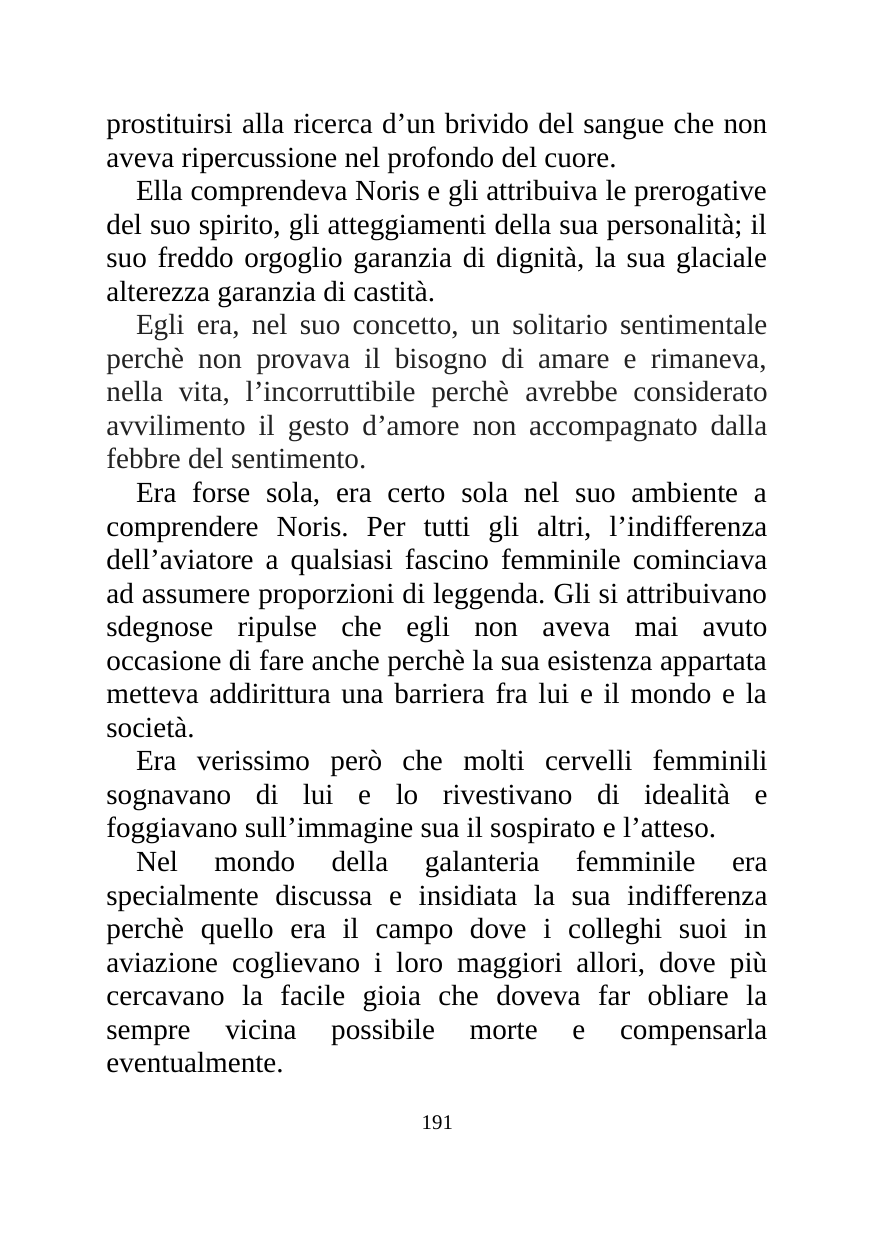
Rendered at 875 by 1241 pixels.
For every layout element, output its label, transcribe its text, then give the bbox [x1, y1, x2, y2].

text Egli era, nel suo concetto, un solitario sentimentale perchè non provava il bisogno di amare e rimaneva, nella vita, l’incorruttibile perchè avrebbe considerato avvilimento il gesto d’amore non accompagnato dalla febbre del sentimento. [106, 307, 768, 475]
text Nel mondo della galanteria femminile era specialmente discussa e insidiata la sua indifferenza perchè quello era il campo dove i colleghi suoi in aviazione coglievano i loro maggiori allori, dove più cercavano la facile gioia che doveva far obliare la sempre vicina possibile morte e compensarla eventualmente. [106, 844, 768, 1079]
text prostituirsi alla ricerca d’un brivido del sangue che non aveva ripercussione nel profondo del cuore. [106, 106, 768, 173]
text Era forse sola, era certo sola nel suo ambiente a comprendere Noris. Per tutti gli altri, l’indifferenza dell’aviatore a qualsiasi fascino femminile cominciava ad assumere proporzioni di leggenda. Gli si attribuivano sdegnose ripulse che egli non aveva mai avuto occasione di fare anche perchè la sua esistenza appartata metteva addirittura una barriera fra lui e il mondo e la società. [106, 475, 768, 743]
text Era verissimo però che molti cervelli femminili sognavano di lui e lo rivestivano di idealità e foggiavano sull’immagine sua il sospirato e l’atteso. [106, 743, 768, 844]
text Ella comprendeva Noris e gli attribuiva le prerogative del suo spirito, gli atteggiamenti della sua personalità; il suo freddo orgoglio garanzia di dignità, la sua glaciale alterezza garanzia di castità. [106, 173, 768, 307]
